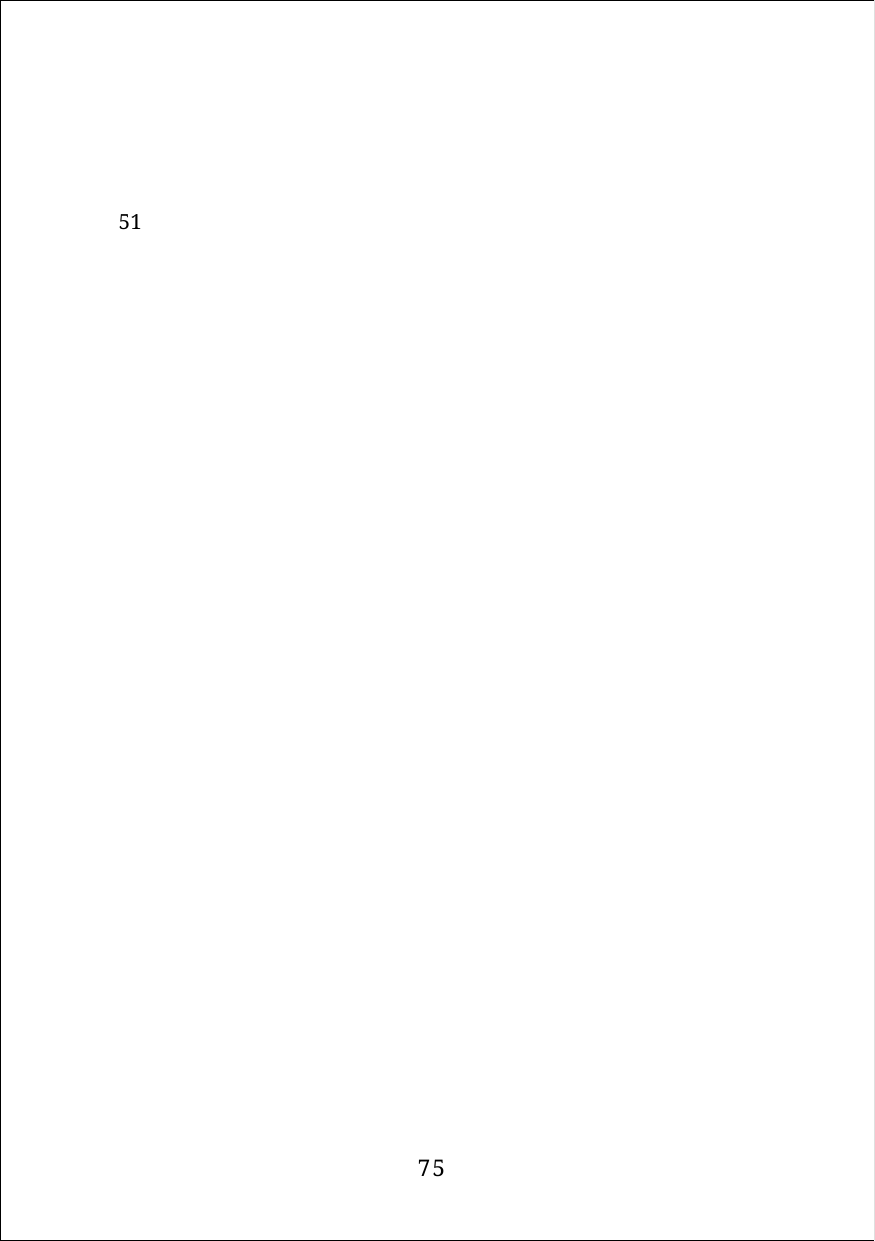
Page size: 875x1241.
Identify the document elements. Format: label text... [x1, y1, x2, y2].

text 51 [118, 172, 756, 307]
